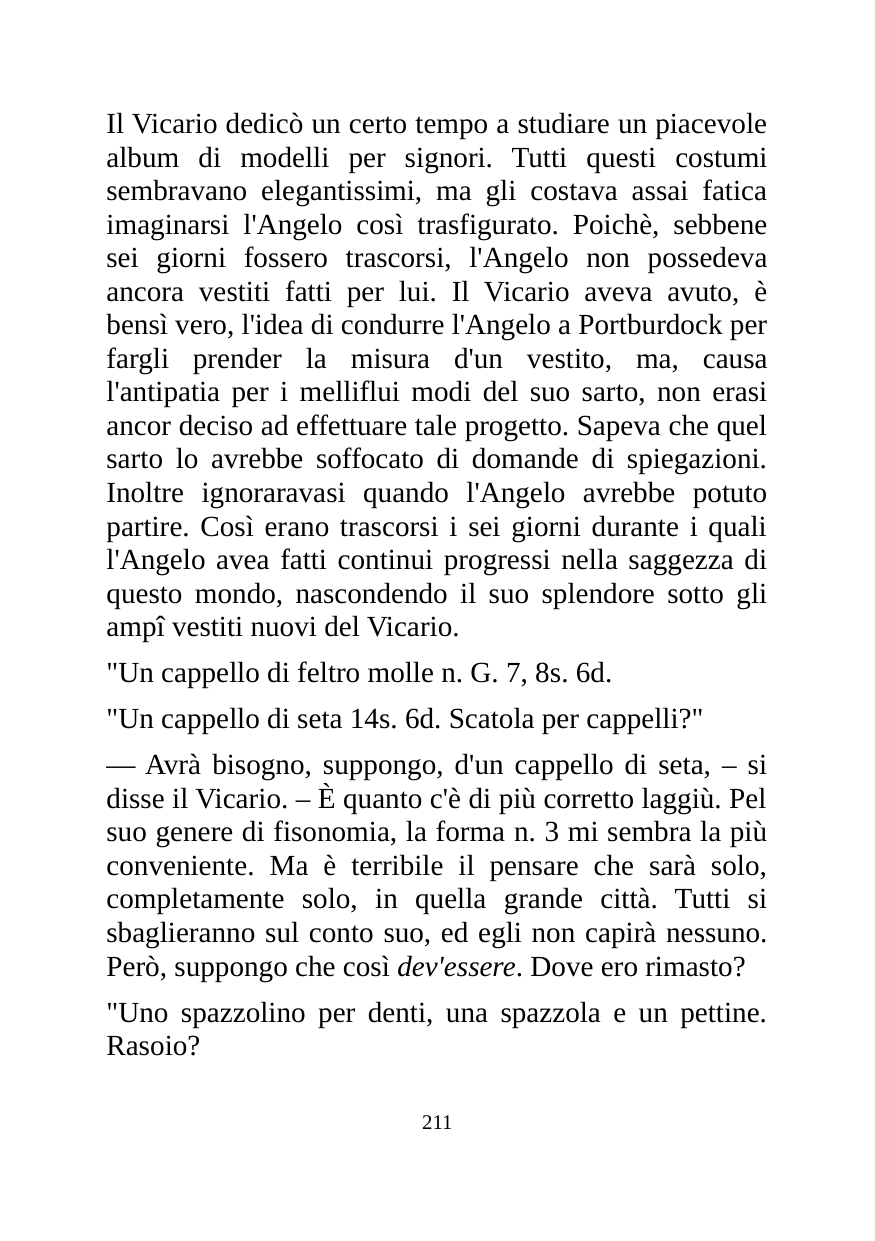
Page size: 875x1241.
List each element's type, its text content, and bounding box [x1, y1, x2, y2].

text — Avrà bisogno, suppongo, d'un cappello di seta, – si disse il Vicario. – È quanto c'è di più corretto laggiù. Pel suo genere di fisonomia, la forma n. 3 mi sembra la più conveniente. Ma è terribile il pensare che sarà solo, completamente solo, in quella grande città. Tutti si sbaglieranno sul conto suo, ed egli non capirà nessuno. Però, suppongo che così dev'essere. Dove ero rimasto? [106, 747, 768, 982]
text "Un cappello di feltro molle n. G. 7, 8s. 6d. [106, 655, 768, 689]
text Il Vicario dedicò un certo tempo a studiare un piacevole album di modelli per signori. Tutti questi costumi sembravano elegantissimi, ma gli costava assai fatica imaginarsi l'Angelo così trasfigurato. Poichè, sebbene sei giorni fossero trascorsi, l'Angelo non possedeva ancora vestiti fatti per lui. Il Vicario aveva avuto, è bensì vero, l'idea di condurre l'Angelo a Portburdock per fargli prender la misura d'un vestito, ma, causa l'antipatia per i melliflui modi del suo sarto, non erasi ancor deciso ad effettuare tale progetto. Sapeva che quel sarto lo avrebbe soffocato di domande di spiegazioni. Inoltre ignoraravasi quando l'Angelo avrebbe potuto partire. Così erano trascorsi i sei giorni durante i quali l'Angelo avea fatti continui progressi nella saggezza di questo mondo, nascondendo il suo splendore sotto gli ampî vestiti nuovi del Vicario. [106, 106, 768, 643]
text "Uno spazzolino per denti, una spazzola e un pettine. Rasoio? [106, 995, 768, 1062]
text "Un cappello di seta 14s. 6d. Scatola per cappelli?" [106, 701, 768, 735]
